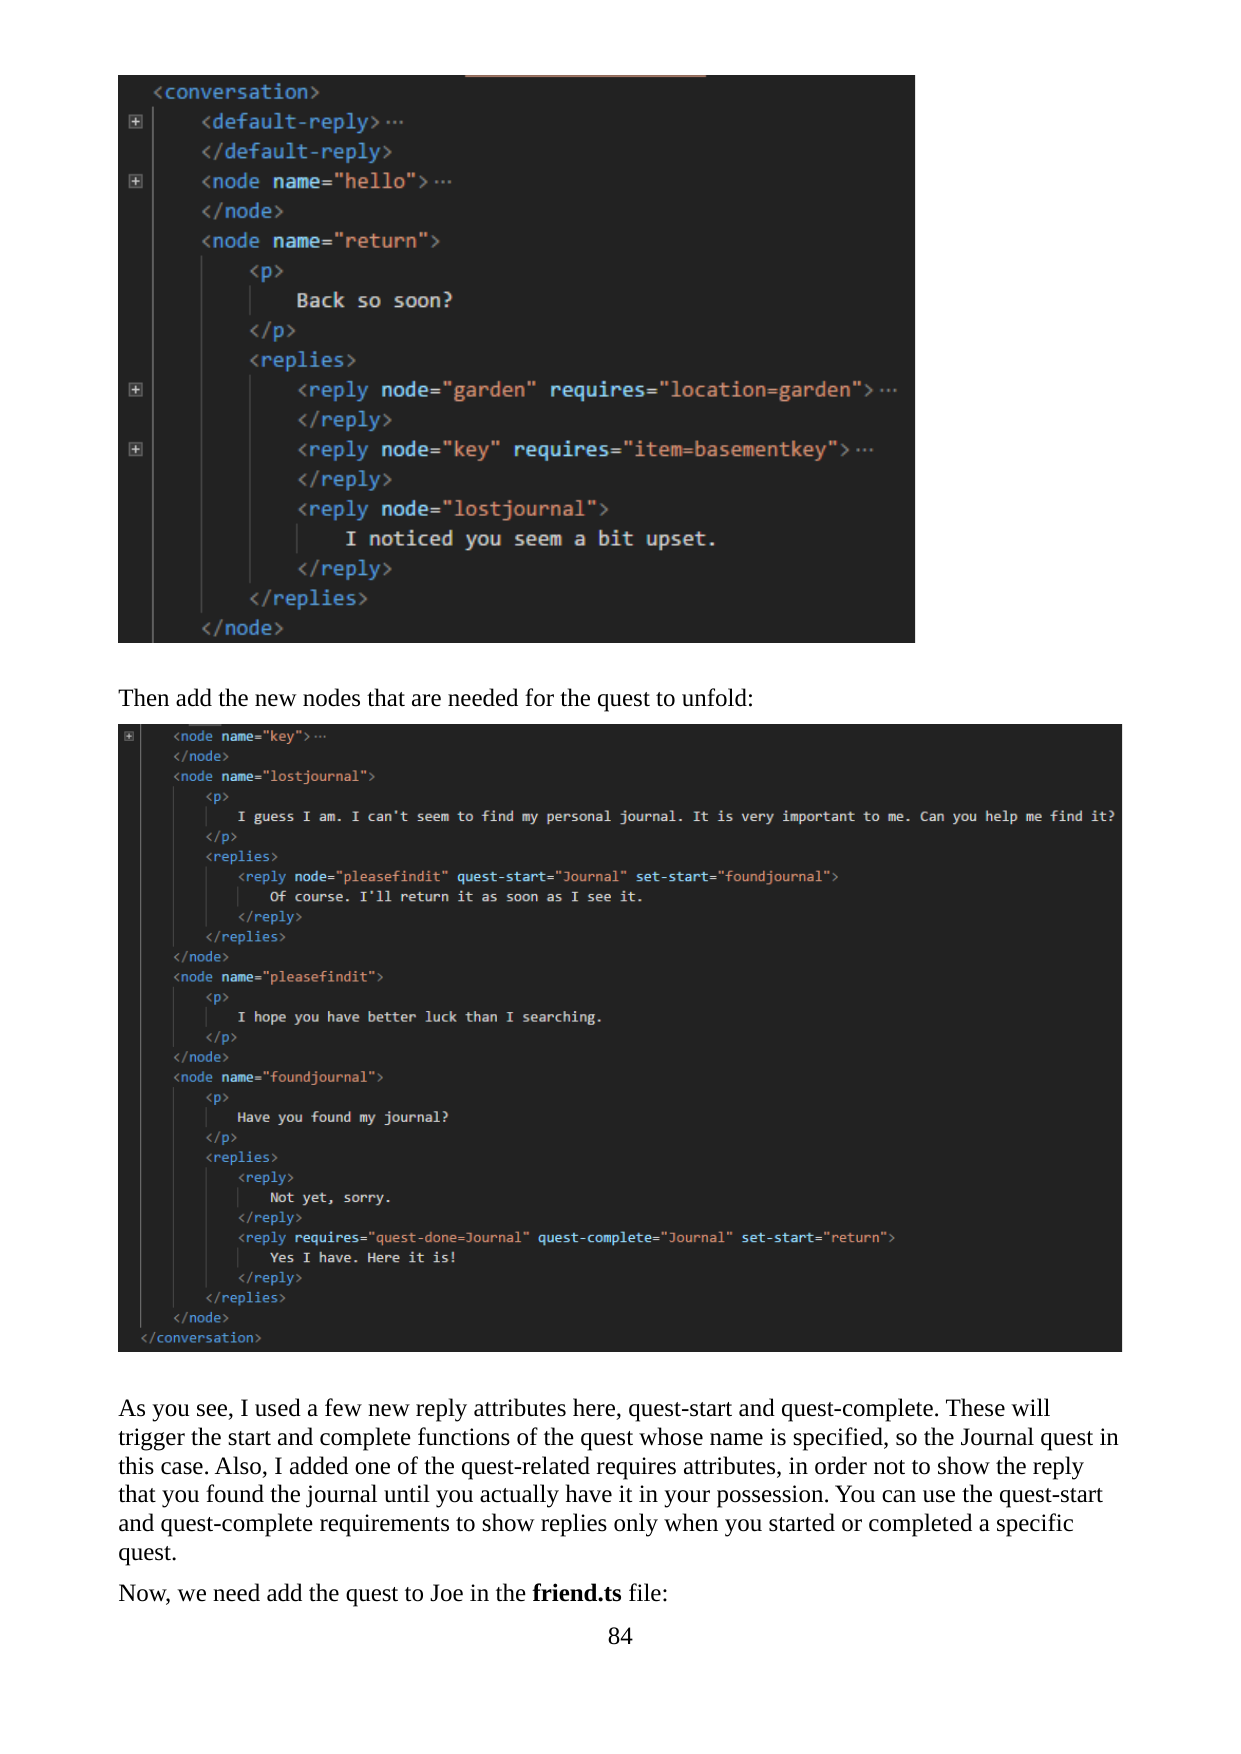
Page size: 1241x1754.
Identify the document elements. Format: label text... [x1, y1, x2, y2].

text Then add the new nodes that are needed for the quest to unfold: [118, 683, 1122, 712]
text Now, we need add the quest to Joe in the friend.ts file: [118, 1578, 1122, 1607]
text As you see, I used a few new reply attributes here, quest-start and quest-complete. These will trigger the start and complete functions of the quest whose name is specified, so the Journal quest in this case. Also, I added one of the quest-related requires attributes, in order not to show the reply that you found the journal until you actually have it in your possession. You can use the quest-start and quest-complete requirements to show replies only when you started or completed a specific quest. [118, 1393, 1122, 1566]
